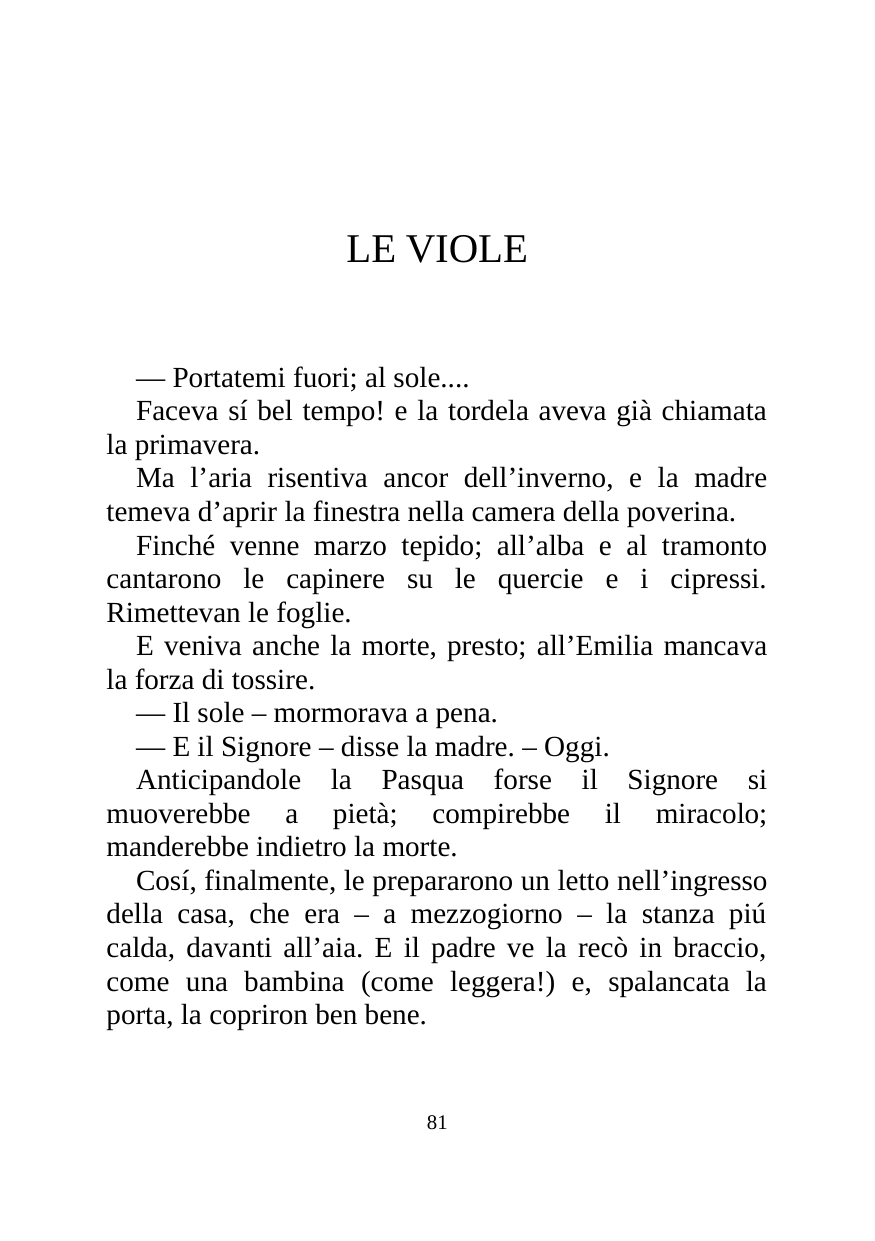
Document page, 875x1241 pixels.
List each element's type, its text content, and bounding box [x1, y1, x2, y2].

text Ma l’aria risentiva ancor dell’inverno, e la madre temeva d’aprir la finestra nella camera della poverina. [106, 461, 768, 528]
text Cosí, finalmente, le prepararono un letto nell’ingresso della casa, che era – a mezzogiorno – la stanza piú calda, davanti all’aia. E il padre ve la recò in braccio, come una bambina (come leggera!) e, spalancata la porta, la copriron ben bene. [106, 863, 768, 1031]
text E veniva anche la morte, presto; all’Emilia mancava la forza di tossire. [106, 628, 768, 695]
subtitle LE VIOLE [106, 224, 768, 271]
text — Portatemi fuori; al sole.... [106, 360, 768, 393]
text — E il Signore – disse la madre. – Oggi. [106, 729, 768, 762]
text — Il sole – mormorava a pena. [106, 695, 768, 729]
text Finché venne marzo tepido; all’alba e al tramonto cantarono le capinere su le quercie e i cipressi. Rimettevan le foglie. [106, 528, 768, 628]
text Faceva sí bel tempo! e la tordela aveva già chiamata la primavera. [106, 393, 768, 461]
text Anticipandole la Pasqua forse il Signore si muoverebbe a pietà; compirebbe il miracolo; manderebbe indietro la morte. [106, 762, 768, 863]
